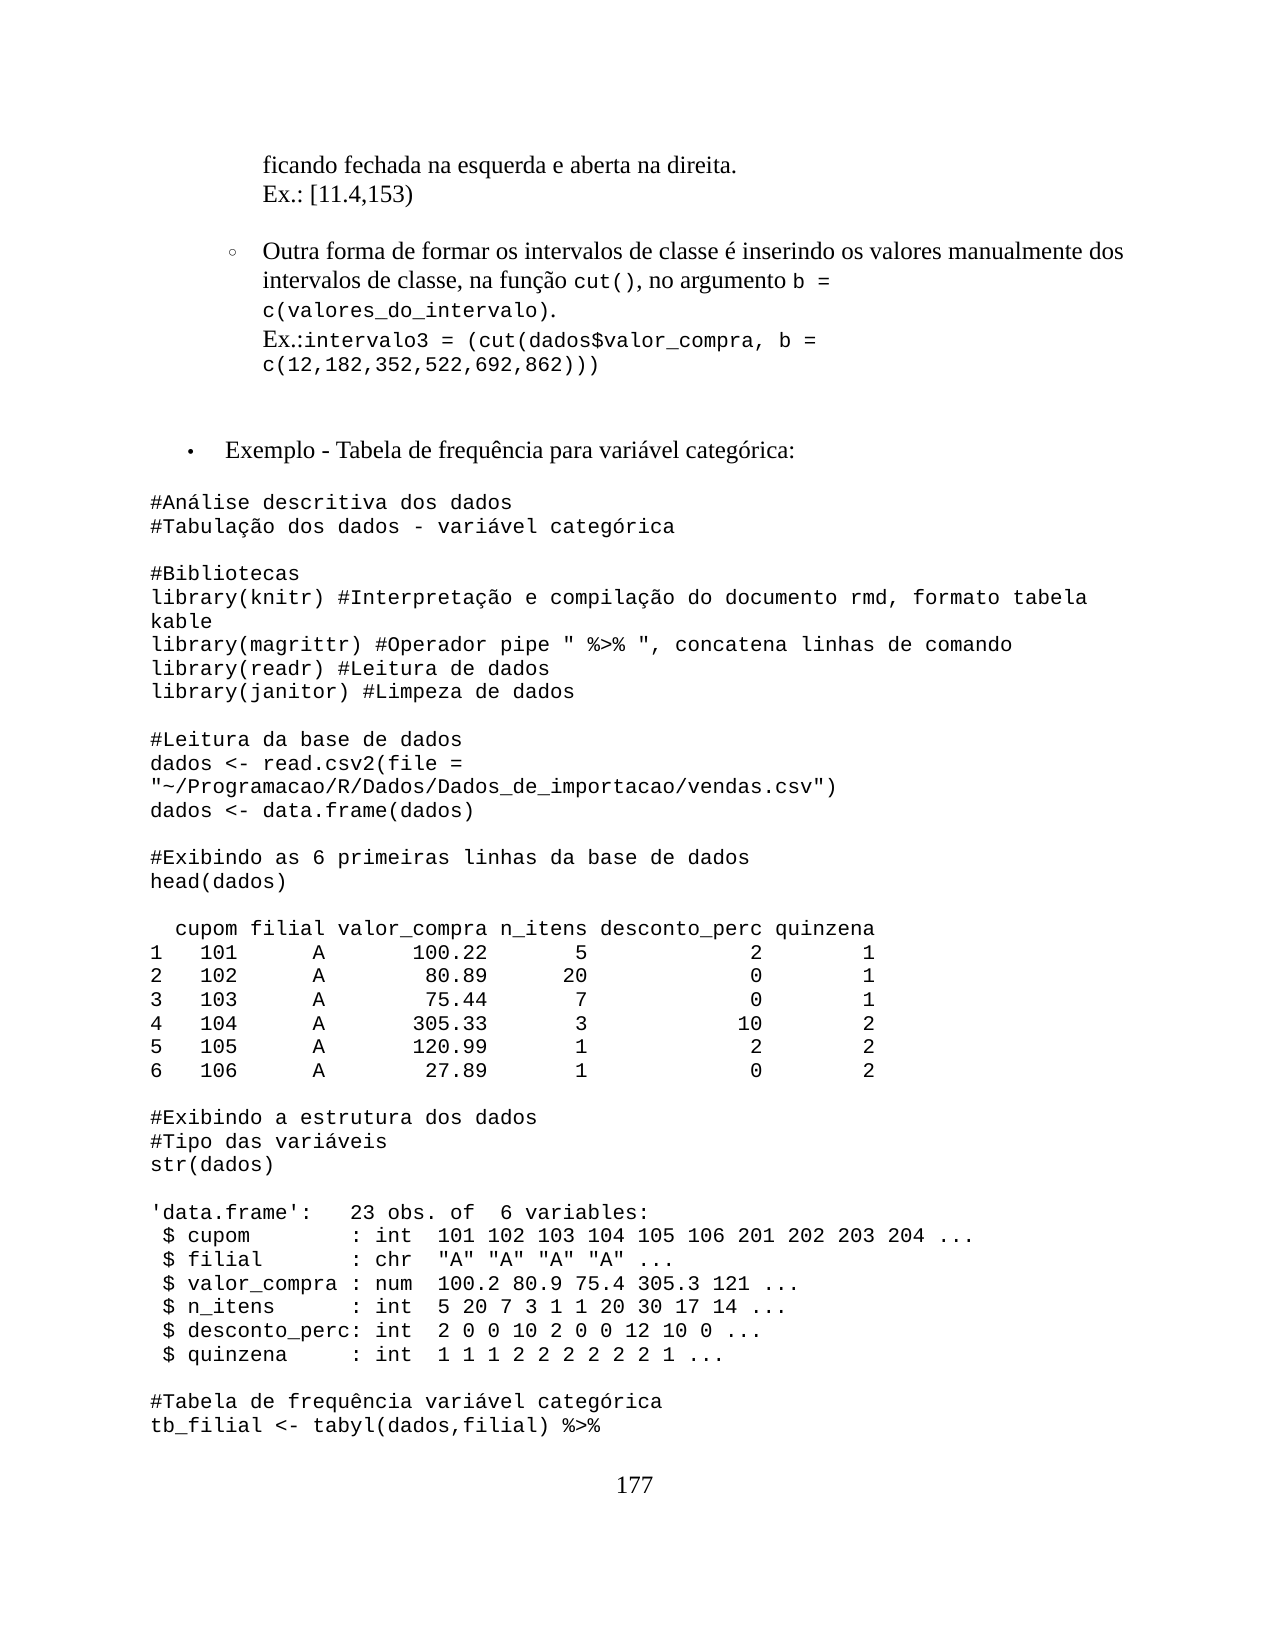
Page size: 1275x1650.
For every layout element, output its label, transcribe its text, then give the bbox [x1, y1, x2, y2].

text #Tabela de frequência variável categórica [150, 1391, 1125, 1414]
text $ valor_compra : num 100.2 80.9 75.4 305.3 121 ... [150, 1273, 1125, 1296]
text $ filial : chr "A" "A" "A" "A" ... [150, 1249, 1125, 1273]
list ficando fechada na esquerda e aberta na direita. Ex.: [11.4,153) [225, 150, 1125, 236]
text library(magrittr) #Operador pipe " %>% ", concatena linhas de comando [150, 634, 1125, 658]
text #Tabulação dos dados - variável categórica [150, 516, 1125, 540]
text #Exibindo a estrutura dos dados [150, 1107, 1125, 1131]
text $ n_itens : int 5 20 7 3 1 1 20 30 17 14 ... [150, 1296, 1125, 1320]
text #Análise descritiva dos dados [150, 492, 1125, 516]
text 'data.frame': 23 obs. of 6 variables: [150, 1202, 1125, 1225]
text tb_filial <- tabyl(dados,filial) %>% [150, 1414, 1125, 1438]
text 3 103 A 75.44 7 0 1 [150, 989, 1125, 1013]
text 2 102 A 80.89 20 0 1 [150, 965, 1125, 989]
text 5 105 A 120.99 1 2 2 [150, 1036, 1125, 1060]
text $ quinzena : int 1 1 1 2 2 2 2 2 2 1 ... [150, 1344, 1125, 1367]
text dados <- data.frame(dados) [150, 800, 1125, 823]
text library(knitr) #Interpretação e compilação do documento rmd, formato tabela kable [150, 587, 1125, 634]
text $ desconto_perc: int 2 0 0 10 2 0 0 12 10 0 ... [150, 1320, 1125, 1344]
text str(dados) [150, 1154, 1125, 1178]
text #Leitura da base de dados [150, 729, 1125, 752]
text $ cupom : int 101 102 103 104 105 106 201 202 203 204 ... [150, 1225, 1125, 1249]
text #Tipo das variáveis [150, 1131, 1125, 1154]
text library(readr) #Leitura de dados [150, 658, 1125, 682]
text #Exibindo as 6 primeiras linhas da base de dados [150, 847, 1125, 871]
text head(dados) [150, 871, 1125, 894]
text 1 101 A 100.22 5 2 1 [150, 942, 1125, 965]
list Outra forma de formar os intervalos de classe é inserindo os valores manualmente dos intervalos de classe, na função cut(), no argumento b = c(valores_do_intervalo). Ex.:intervalo3 = (cut(dados$valor_compra, b = c(12,182,352,522,692,862))) [225, 236, 1125, 406]
text dados <- read.csv2(file = "~/Programacao/R/Dados/Dados_de_importacao/vendas.csv") [150, 752, 1125, 800]
text library(janitor) #Limpeza de dados [150, 682, 1125, 705]
text #Bibliotecas [150, 563, 1125, 587]
text 6 106 A 27.89 1 0 2 [150, 1060, 1125, 1083]
list Exemplo - Tabela de frequência para variável categórica: [187, 435, 1125, 492]
text 4 104 A 305.33 3 10 2 [150, 1013, 1125, 1036]
text cupom filial valor_compra n_itens desconto_perc quinzena [150, 918, 1125, 942]
